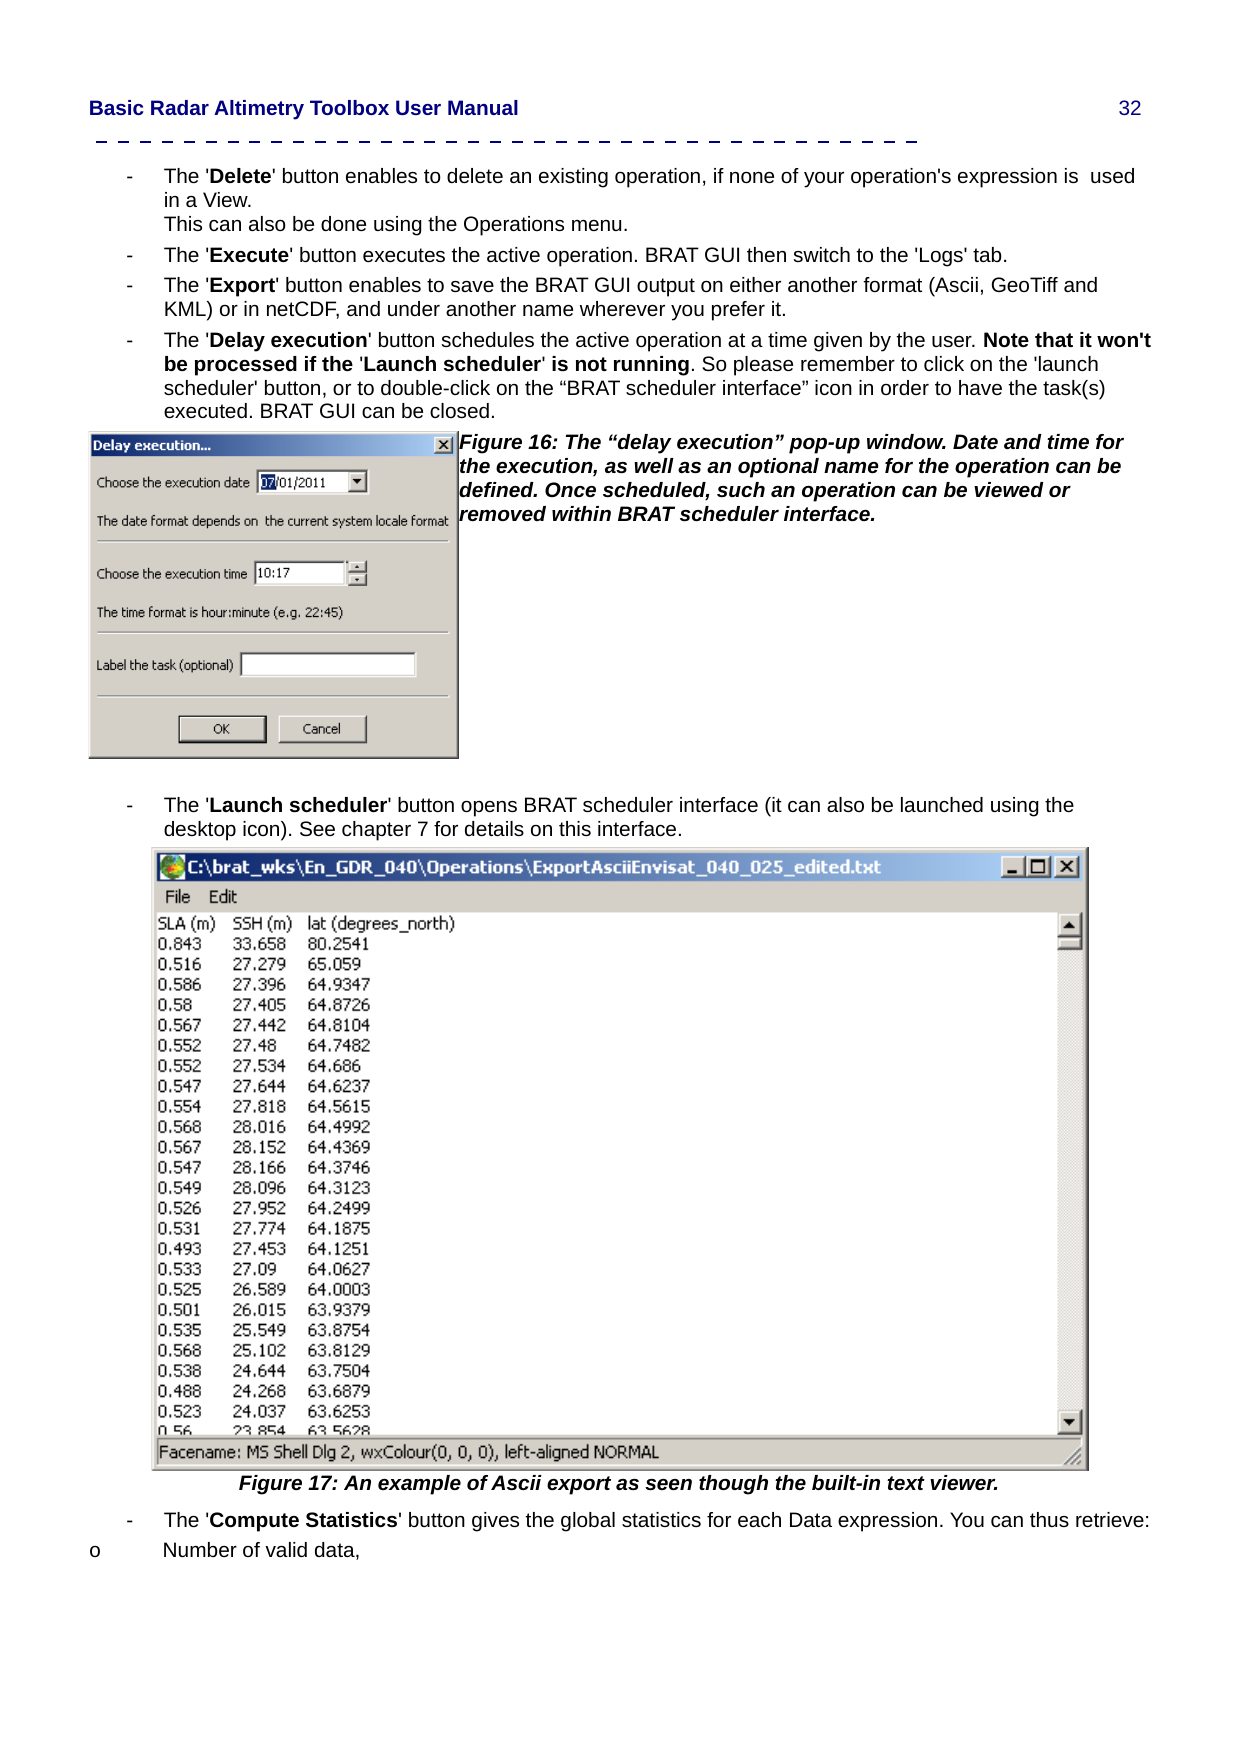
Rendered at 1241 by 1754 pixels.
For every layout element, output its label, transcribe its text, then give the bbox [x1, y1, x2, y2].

text Figure 16: The “delay execution” pop-up window. Date and time for the execution, as well as an optional name for the operation can be defined. Once scheduled, such an operation can be viewed or removed within BRAT scheduler interface. [88, 430, 1152, 526]
list The 'Export' button enables to save the BRAT GUI output on either another format (Ascii, GeoTiff and KML) or in netCDF, and under another name wherever you prefer it. [126, 273, 1152, 321]
list The 'Execute' button executes the active operation. BRAT GUI then switch to the 'Logs' tab. [126, 243, 1152, 267]
list The 'Delete' button enables to delete an existing operation, if none of your operation's expression is used in a View. This can also be done using the Operations menu. [126, 164, 1152, 236]
list The 'Delay execution' button schedules the active operation at a time given by the user. Note that it won't be processed if the 'Launch scheduler' is not running. So please remember to click on the 'launch scheduler' button, or to double-click on the “BRAT scheduler interface” icon in order to have the task(s) executed. BRAT GUI can be closed. [126, 327, 1152, 423]
list The 'Compute Statistics' button gives the global statistics for each Data expression. You can thus retrieve: [126, 1507, 1152, 1531]
list Number of valid data, [88, 1538, 1152, 1564]
list The 'Launch scheduler' button opens BRAT scheduler interface (it can also be launched using the desktop icon). See chapter 7 for details on this interface. [126, 793, 1152, 841]
text Figure 17: An example of Ascii export as seen though the built-in text viewer. [88, 847, 1152, 1495]
